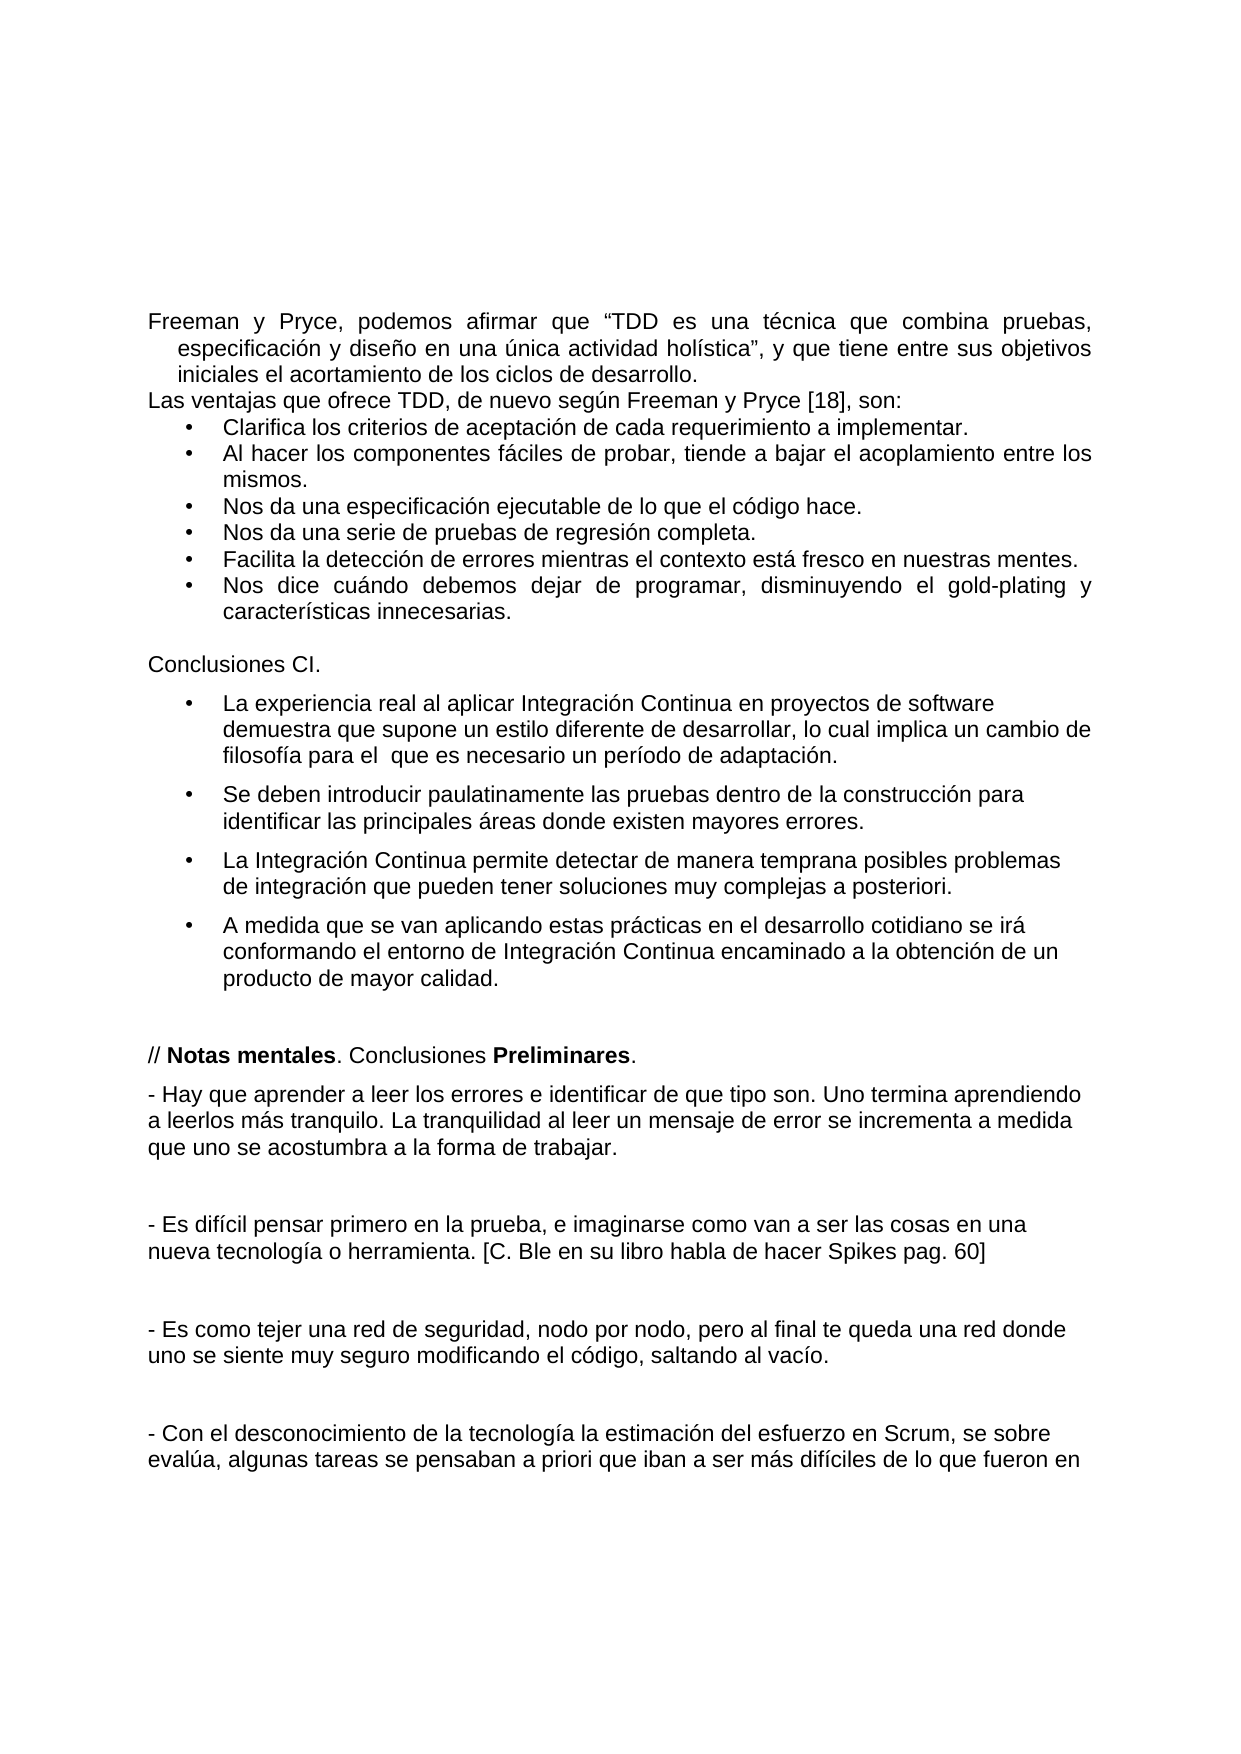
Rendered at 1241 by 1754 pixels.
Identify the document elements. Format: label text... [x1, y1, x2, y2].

list Nos da una serie de pruebas de regresión completa. [185, 519, 1093, 546]
list Al hacer los componentes fáciles de probar, tiende a bajar el acoplamiento entre los mismos. [185, 440, 1093, 493]
text - Hay que aprender a leer los errores e identificar de que tipo son. Uno termina aprendiendo a leerlos más tranquilo. La tranquilidad al leer un mensaje de error se incrementa a medida que uno se acostumbra a la forma de trabajar. [148, 1081, 1093, 1160]
list Freeman y Pryce, podemos afirmar que “TDD es una técnica que combina pruebas, especificación y diseño en una única actividad holística”, y que tiene entre sus objetivos iniciales el acortamiento de los ciclos de desarrollo. [148, 308, 1093, 387]
list Clarifica los criterios de aceptación de cada requerimiento a implementar. [185, 414, 1093, 440]
list La experiencia real al aplicar Integración Continua en proyectos de software demuestra que supone un estilo diferente de desarrollar, lo cual implica un cambio de filosofía para el que es necesario un período de adaptación. [185, 690, 1093, 769]
list Facilita la detección de errores mientras el contexto está fresco en nuestras mentes. [185, 546, 1093, 572]
list Se deben introducir paulatinamente las pruebas dentro de la construcción para identificar las principales áreas donde existen mayores errores. [185, 781, 1093, 834]
text Conclusiones CI. [148, 651, 1093, 677]
list A medida que se van aplicando estas prácticas en el desarrollo cotidiano se irá conformando el entorno de Integración Continua encaminado a la obtención de un producto de mayor calidad. [185, 912, 1093, 991]
text - Es difícil pensar primero en la prueba, e imaginarse como van a ser las cosas en una nueva tecnología o herramienta. [C. Ble en su libro habla de hacer Spikes pag. 60] [148, 1211, 1093, 1264]
text // Notas mentales. Conclusiones Preliminares. [148, 1042, 1093, 1068]
list Nos dice cuándo debemos dejar de programar, disminuyendo el gold-plating y características innecesarias. [185, 572, 1093, 624]
text - Es como tejer una red de seguridad, nodo por nodo, pero al final te queda una red donde uno se siente muy seguro modificando el código, saltando al vacío. [148, 1316, 1093, 1368]
list Nos da una especificación ejecutable de lo que el código hace. [185, 493, 1093, 519]
list La Integración Continua permite detectar de manera temprana posibles problemas de integración que pueden tener soluciones muy complejas a posteriori. [185, 847, 1093, 899]
list Las ventajas que ofrece TDD, de nuevo según Freeman y Pryce [18], son: [148, 387, 1093, 414]
text - Con el desconocimiento de la tecnología la estimación del esfuerzo en Scrum, se sobre evalúa, algunas tareas se pensaban a priori que iban a ser más difíciles de lo que fueron en [148, 1419, 1093, 1472]
